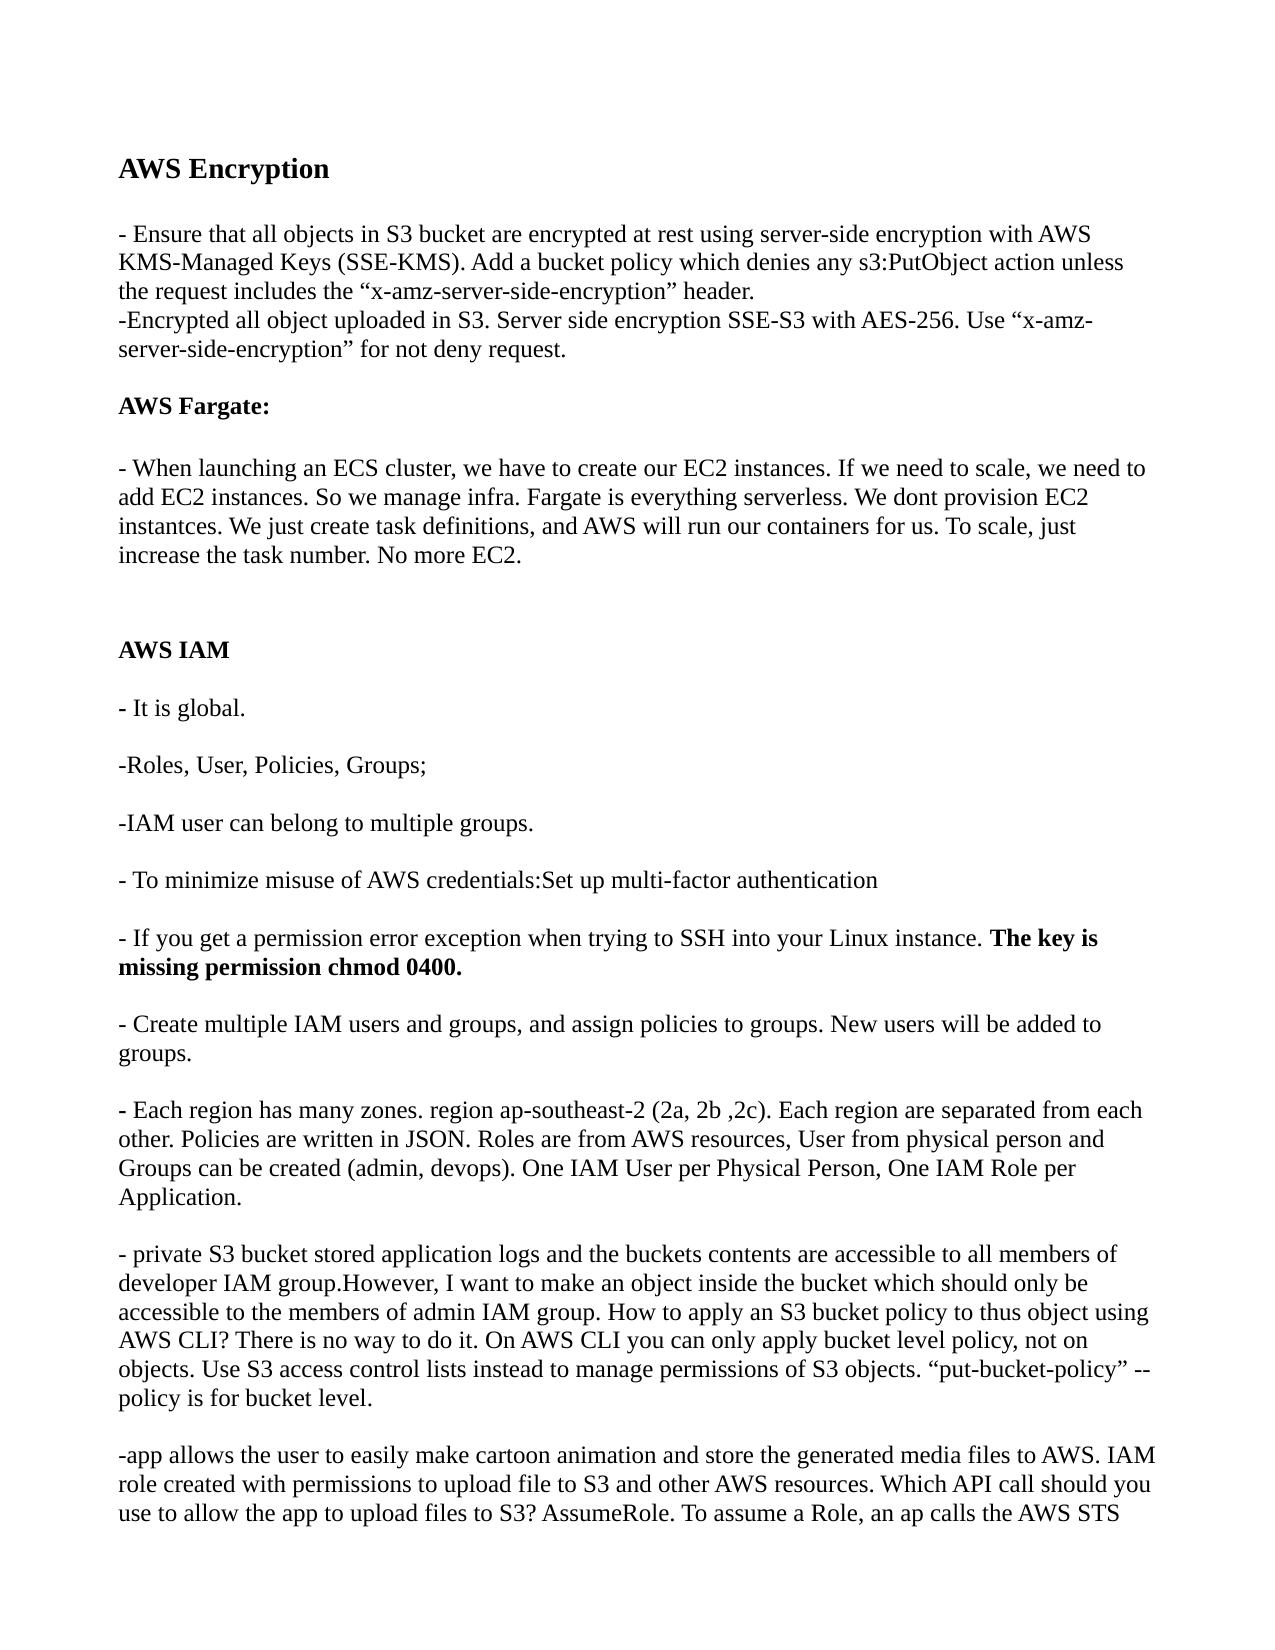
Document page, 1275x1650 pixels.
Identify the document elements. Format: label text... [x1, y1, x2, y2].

text - Each region has many zones. region ap-southeast-2 (2a, 2b ,2c). Each region are separated from each other. Policies are written in JSON. Roles are from AWS resources, User from physical person and Groups can be created (admin, devops). One IAM User per Physical Person, One IAM Role per Application. [118, 1096, 1157, 1211]
text AWS IAM [118, 636, 1157, 664]
text -app allows the user to easily make cartoon animation and store the generated media files to AWS. IAM role created with permissions to upload file to S3 and other AWS resources. Which API call should you use to allow the app to upload files to S3? AssumeRole. To assume a Role, an ap calls the AWS STS [118, 1441, 1157, 1527]
text -IAM user can belong to multiple groups. [118, 808, 1157, 837]
text AWS Fargate: [118, 391, 1157, 420]
text - If you get a permission error exception when trying to SSH into your Linux instance. The key is missing permission chmod 0400. [118, 923, 1157, 981]
text - Ensure that all objects in S3 bucket are encrypted at rest using server-side encryption with AWS KMS-Managed Keys (SSE-KMS). Add a bucket policy which denies any s3:PutObject action unless the request includes the “x-amz-server-side-encryption” header. [118, 219, 1157, 305]
text - To minimize misuse of AWS credentials:Set up multi-factor authentication [118, 866, 1157, 894]
text - Create multiple IAM users and groups, and assign policies to groups. New users will be added to groups. [118, 1009, 1157, 1067]
text - It is global. [118, 693, 1157, 722]
text -Encrypted all object uploaded in S3. Server side encryption SSE-S3 with AES-256. Use “x-amz-server-side-encryption” for not deny request. [118, 305, 1157, 362]
text -Roles, User, Policies, Groups; [118, 751, 1157, 779]
text AWS Encryption [118, 152, 1157, 185]
text - private S3 bucket stored application logs and the buckets contents are accessible to all members of developer IAM group.However, I want to make an object inside the bucket which should only be accessible to the members of admin IAM group. How to apply an S3 bucket policy to thus object using AWS CLI? There is no way to do it. On AWS CLI you can only apply bucket level policy, not on objects. Use S3 access control lists instead to manage permissions of S3 objects. “put-bucket-policy” --policy is for bucket level. [118, 1239, 1157, 1412]
text - When launching an ECS cluster, we have to create our EC2 instances. If we need to scale, we need to add EC2 instances. So we manage infra. Fargate is everything serverless. We dont provision EC2 instantces. We just create task definitions, and AWS will run our containers for us. To scale, just increase the task number. No more EC2. [118, 453, 1157, 568]
